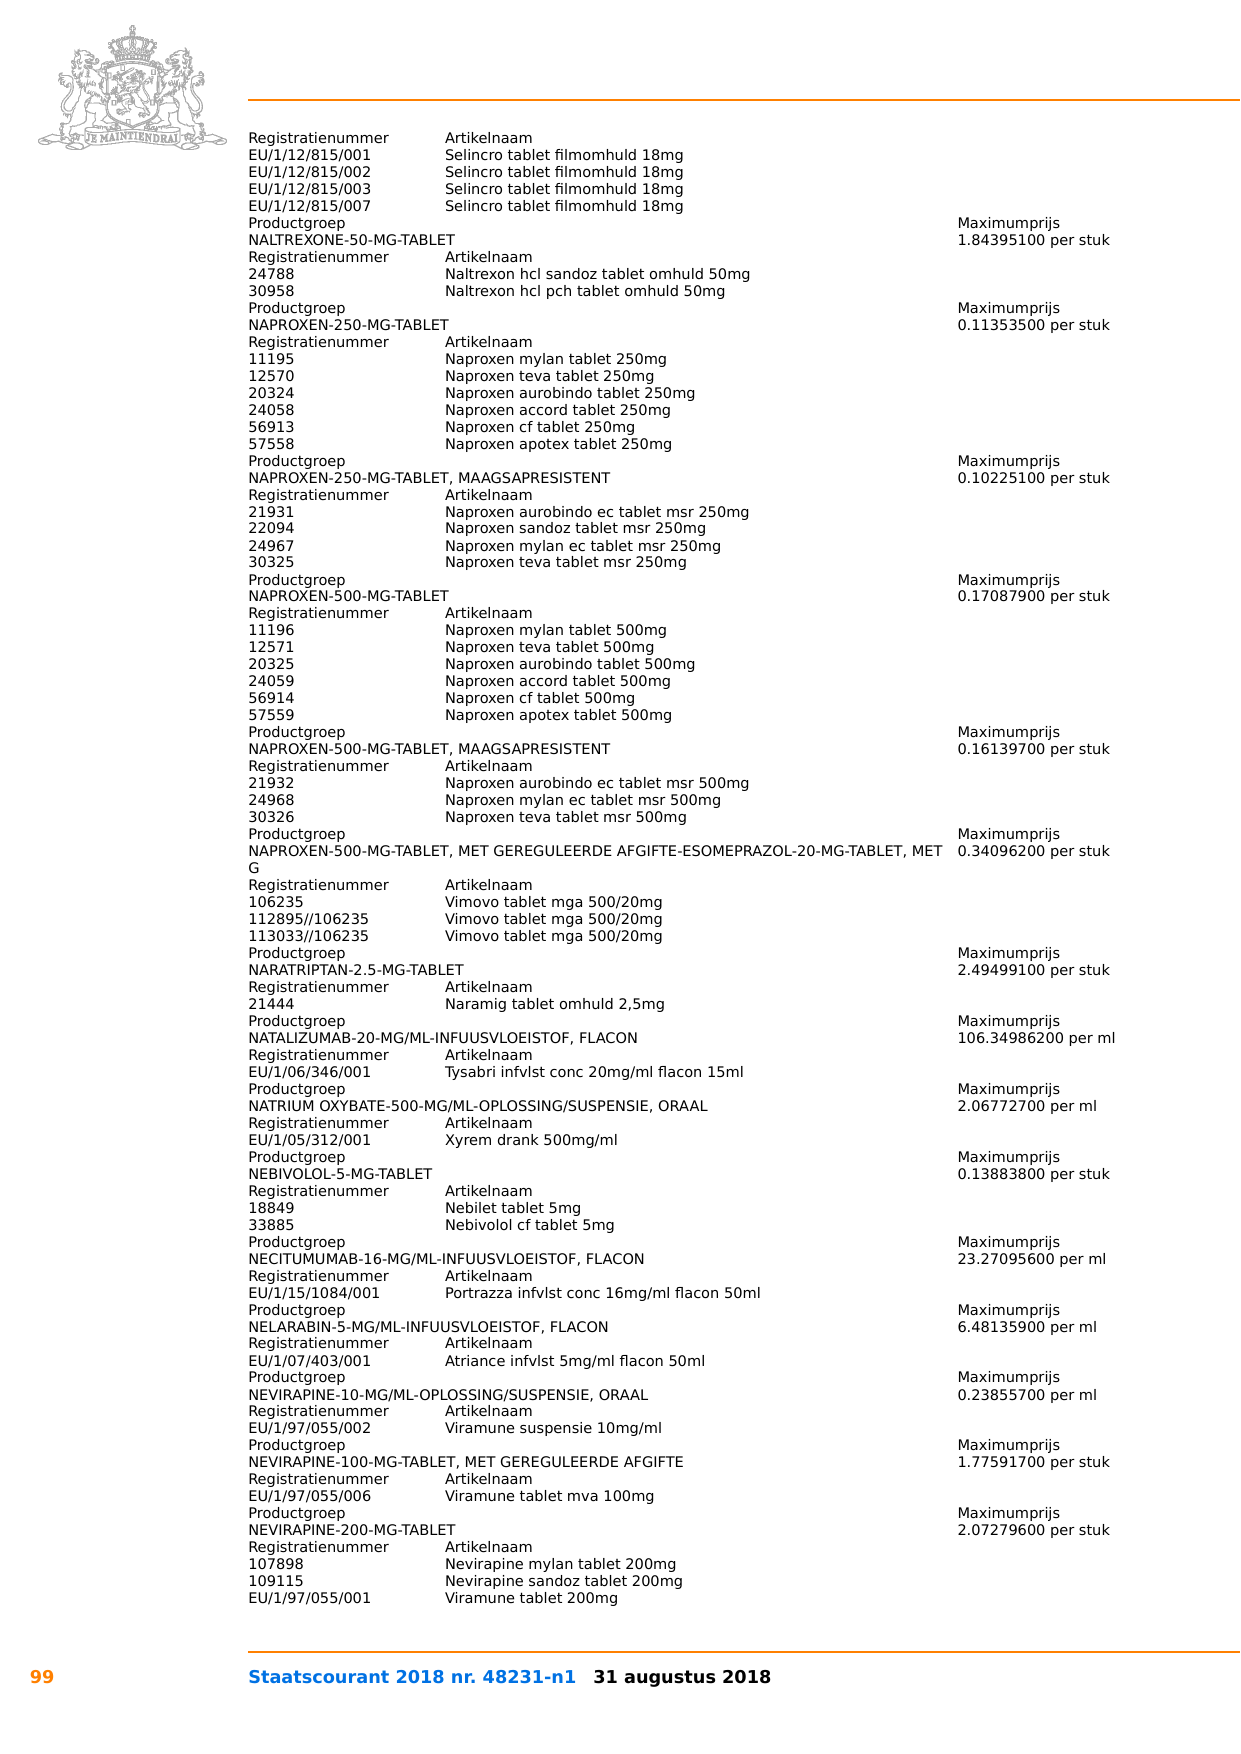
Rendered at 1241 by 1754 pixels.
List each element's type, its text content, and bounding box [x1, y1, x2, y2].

table_cell [951, 1539, 1163, 1556]
table_cell Registratienummer [248, 979, 439, 996]
table_cell 2.07279600 per stuk [951, 1522, 1163, 1539]
table_cell [439, 1437, 951, 1454]
table_cell EU/1/97/055/006 [248, 1488, 439, 1505]
table_cell 2.49499100 per stuk [951, 962, 1163, 979]
table_cell 6.48135900 per ml [951, 1319, 1163, 1335]
table_cell [951, 1285, 1163, 1301]
table_cell [951, 792, 1163, 809]
table_cell 0.34096200 per stuk [951, 843, 1163, 877]
table_cell Registratienummer [248, 130, 439, 147]
table_cell 12570 [248, 368, 439, 384]
table_cell [951, 877, 1163, 894]
table_cell [951, 249, 1163, 266]
table_cell 30326 [248, 809, 439, 826]
table_cell Naproxen apotex tablet 250mg [439, 436, 951, 452]
table_cell Naproxen mylan tablet 500mg [439, 622, 951, 639]
table_cell Artikelnaam [439, 605, 951, 622]
table_cell Productgroep [248, 826, 439, 843]
table_cell Vimovo tablet mga 500/20mg [439, 911, 951, 928]
table_cell [951, 1064, 1163, 1081]
picture [38, 25, 227, 150]
table_cell 22094 [248, 520, 439, 537]
table_cell [439, 1234, 951, 1251]
table_cell Selincro tablet filmomhuld 18mg [439, 198, 951, 215]
table_cell 20324 [248, 385, 439, 402]
table_cell [951, 266, 1163, 283]
table_cell Registratienummer [248, 1539, 439, 1556]
table_cell Maximumprijs [951, 1149, 1163, 1166]
table_cell Maximumprijs [951, 1234, 1163, 1251]
table_cell Naproxen accord tablet 500mg [439, 673, 951, 690]
table_cell [951, 538, 1163, 554]
table_cell Maximumprijs [951, 453, 1163, 469]
table_cell 109115 [248, 1573, 439, 1590]
table_cell Naproxen teva tablet msr 500mg [439, 809, 951, 826]
table_cell 24058 [248, 402, 439, 418]
table_cell [951, 1047, 1163, 1064]
table_cell [439, 1505, 951, 1522]
table_cell Productgroep [248, 1013, 439, 1030]
table_cell 24059 [248, 673, 439, 690]
table_cell Naproxen mylan ec tablet msr 250mg [439, 538, 951, 554]
table_cell [951, 283, 1163, 300]
table_cell [951, 368, 1163, 384]
table_cell Vimovo tablet mga 500/20mg [439, 894, 951, 911]
table_cell Nebilet tablet 5mg [439, 1200, 951, 1217]
table_cell [439, 1369, 951, 1386]
table_cell Naltrexon hcl pch tablet omhuld 50mg [439, 283, 951, 300]
table_cell 24967 [248, 538, 439, 554]
table_cell [439, 1013, 951, 1030]
table_cell Naproxen aurobindo tablet 500mg [439, 656, 951, 673]
table_cell [951, 385, 1163, 402]
table_cell Artikelnaam [439, 979, 951, 996]
table_cell Productgroep [248, 1505, 439, 1522]
table_cell [439, 1081, 951, 1098]
table_cell [951, 436, 1163, 452]
table_cell Registratienummer [248, 249, 439, 266]
table_cell Selincro tablet filmomhuld 18mg [439, 147, 951, 164]
table_cell Productgroep [248, 1149, 439, 1166]
table_cell Artikelnaam [439, 758, 951, 775]
table_cell Artikelnaam [439, 1047, 951, 1064]
table_cell 30958 [248, 283, 439, 300]
table_cell 18849 [248, 1200, 439, 1217]
table_cell Productgroep [248, 1437, 439, 1454]
table_cell 21931 [248, 504, 439, 520]
table_cell EU/1/97/055/002 [248, 1420, 439, 1437]
table_cell Productgroep [248, 571, 439, 588]
table_cell Productgroep [248, 215, 439, 232]
table_cell Registratienummer [248, 1183, 439, 1199]
table_cell 0.10225100 per stuk [951, 470, 1163, 486]
table_cell Artikelnaam [439, 1403, 951, 1420]
table_cell NEVIRAPINE-100-MG-TABLET, MET GEREGULEERDE AFGIFTE [248, 1454, 951, 1471]
table_cell EU/1/12/815/007 [248, 198, 439, 215]
table_cell Maximumprijs [951, 945, 1163, 962]
table_cell Artikelnaam [439, 1183, 951, 1199]
table_cell 24788 [248, 266, 439, 283]
table_cell Registratienummer [248, 1115, 439, 1132]
table_cell [951, 1268, 1163, 1284]
table_cell Maximumprijs [951, 1081, 1163, 1098]
table_cell [951, 758, 1163, 775]
table_cell Productgroep [248, 1301, 439, 1318]
table_cell Productgroep [248, 1081, 439, 1098]
table_cell [951, 554, 1163, 571]
table_cell Viramune tablet mva 100mg [439, 1488, 951, 1505]
table_cell 30325 [248, 554, 439, 571]
table_cell [951, 622, 1163, 639]
table_cell EU/1/15/1084/001 [248, 1285, 439, 1301]
table_cell [951, 894, 1163, 911]
table_cell Productgroep [248, 724, 439, 741]
table_cell NALTREXONE-50-MG-TABLET [248, 232, 951, 249]
table_cell 21444 [248, 996, 439, 1013]
table_cell [439, 826, 951, 843]
table_cell Registratienummer [248, 1471, 439, 1488]
table_cell 2.06772700 per ml [951, 1098, 1163, 1115]
table_cell Portrazza infvlst conc 16mg/ml flacon 50ml [439, 1285, 951, 1301]
table_cell [439, 1149, 951, 1166]
table_cell Nevirapine mylan tablet 200mg [439, 1556, 951, 1573]
table_cell [439, 724, 951, 741]
table_cell Artikelnaam [439, 486, 951, 503]
table_cell Viramune suspensie 10mg/ml [439, 1420, 951, 1437]
table_cell Artikelnaam [439, 1115, 951, 1132]
table_cell EU/1/97/055/001 [248, 1590, 439, 1607]
table_cell [951, 164, 1163, 181]
table_cell 12571 [248, 639, 439, 656]
table_cell Artikelnaam [439, 1268, 951, 1284]
table_cell Registratienummer [248, 877, 439, 894]
table_cell 11196 [248, 622, 439, 639]
table_cell 112895//106235 [248, 911, 439, 928]
table_cell [951, 656, 1163, 673]
table_cell Artikelnaam [439, 130, 951, 147]
table_cell [951, 639, 1163, 656]
table_cell Productgroep [248, 1369, 439, 1386]
table_cell NAPROXEN-500-MG-TABLET, MAAGSAPRESISTENT [248, 741, 951, 758]
table_cell 24968 [248, 792, 439, 809]
table_cell Selincro tablet filmomhuld 18mg [439, 164, 951, 181]
table_cell [439, 453, 951, 469]
table_cell 33885 [248, 1217, 439, 1233]
table_cell [951, 1353, 1163, 1369]
table_cell Maximumprijs [951, 300, 1163, 317]
table_cell Registratienummer [248, 1335, 439, 1352]
table_cell NEVIRAPINE-200-MG-TABLET [248, 1522, 951, 1539]
table_cell Vimovo tablet mga 500/20mg [439, 928, 951, 945]
table_cell Naproxen cf tablet 250mg [439, 419, 951, 436]
table_cell [951, 130, 1163, 147]
table_cell [951, 198, 1163, 215]
table_cell 0.16139700 per stuk [951, 741, 1163, 758]
table_cell 11195 [248, 351, 439, 368]
table_cell Maximumprijs [951, 1301, 1163, 1318]
table_cell [951, 673, 1163, 690]
table_cell NATALIZUMAB-20-MG/ML-INFUUSVLOEISTOF, FLACON [248, 1030, 951, 1047]
table_cell Productgroep [248, 1234, 439, 1251]
table_cell 57558 [248, 436, 439, 452]
table_cell [951, 1200, 1163, 1217]
table_cell Naproxen accord tablet 250mg [439, 402, 951, 418]
table_cell Naproxen aurobindo ec tablet msr 250mg [439, 504, 951, 520]
table_cell NECITUMUMAB-16-MG/ML-INFUUSVLOEISTOF, FLACON [248, 1251, 951, 1267]
table_cell EU/1/12/815/001 [248, 147, 439, 164]
table_cell 107898 [248, 1556, 439, 1573]
table_cell Artikelnaam [439, 1539, 951, 1556]
table_cell Maximumprijs [951, 215, 1163, 232]
table_cell NAPROXEN-250-MG-TABLET [248, 317, 951, 334]
table_cell [951, 1590, 1163, 1607]
table_cell 56913 [248, 419, 439, 436]
table_cell [951, 979, 1163, 996]
table_cell NELARABIN-5-MG/ML-INFUUSVLOEISTOF, FLACON [248, 1319, 951, 1335]
table_cell 1.84395100 per stuk [951, 232, 1163, 249]
table_cell NAPROXEN-500-MG-TABLET [248, 588, 951, 605]
table_cell 113033//106235 [248, 928, 439, 945]
table_cell Maximumprijs [951, 1369, 1163, 1386]
table_cell Naproxen mylan tablet 250mg [439, 351, 951, 368]
table_cell Naproxen aurobindo tablet 250mg [439, 385, 951, 402]
table_cell Atriance infvlst 5mg/ml flacon 50ml [439, 1353, 951, 1369]
table_cell 20325 [248, 656, 439, 673]
table_cell [951, 707, 1163, 724]
table_cell [951, 690, 1163, 707]
table_cell Viramune tablet 200mg [439, 1590, 951, 1607]
table_cell EU/1/12/815/003 [248, 181, 439, 198]
table_cell Maximumprijs [951, 1013, 1163, 1030]
table_cell Registratienummer [248, 1268, 439, 1284]
table_cell [951, 181, 1163, 198]
table_cell [439, 215, 951, 232]
table_cell EU/1/12/815/002 [248, 164, 439, 181]
table_cell Maximumprijs [951, 571, 1163, 588]
table_cell 0.17087900 per stuk [951, 588, 1163, 605]
table_cell Naproxen teva tablet 500mg [439, 639, 951, 656]
table_cell [951, 605, 1163, 622]
table_cell [439, 300, 951, 317]
table_cell Registratienummer [248, 1403, 439, 1420]
table_cell [951, 334, 1163, 351]
table_cell 0.23855700 per ml [951, 1386, 1163, 1403]
table_cell Selincro tablet filmomhuld 18mg [439, 181, 951, 198]
table_cell Registratienummer [248, 1047, 439, 1064]
table_cell [439, 571, 951, 588]
table_cell Maximumprijs [951, 1437, 1163, 1454]
table_cell Nebivolol cf tablet 5mg [439, 1217, 951, 1233]
table_cell Naltrexon hcl sandoz tablet omhuld 50mg [439, 266, 951, 283]
table_cell [951, 809, 1163, 826]
table_cell Naproxen apotex tablet 500mg [439, 707, 951, 724]
table_cell Artikelnaam [439, 334, 951, 351]
table_cell [439, 1301, 951, 1318]
table_cell [951, 1217, 1163, 1233]
table_cell [951, 1403, 1163, 1420]
table_cell Naproxen teva tablet 250mg [439, 368, 951, 384]
table_cell Naproxen aurobindo ec tablet msr 500mg [439, 775, 951, 792]
table_cell Artikelnaam [439, 1335, 951, 1352]
table_cell [951, 1132, 1163, 1149]
table_cell Naproxen mylan ec tablet msr 500mg [439, 792, 951, 809]
table_cell 56914 [248, 690, 439, 707]
table_cell 21932 [248, 775, 439, 792]
table_cell [951, 1471, 1163, 1488]
table_cell [951, 1183, 1163, 1199]
table_cell Nevirapine sandoz tablet 200mg [439, 1573, 951, 1590]
table_cell [951, 1420, 1163, 1437]
table_cell Naproxen sandoz tablet msr 250mg [439, 520, 951, 537]
table_cell [951, 351, 1163, 368]
table_cell Artikelnaam [439, 1471, 951, 1488]
table_cell Naramig tablet omhuld 2,5mg [439, 996, 951, 1013]
table_cell Registratienummer [248, 758, 439, 775]
table_cell 57559 [248, 707, 439, 724]
table_cell Registratienummer [248, 605, 439, 622]
table_cell 106.34986200 per ml [951, 1030, 1163, 1047]
table_cell [951, 147, 1163, 164]
table_cell EU/1/07/403/001 [248, 1353, 439, 1369]
table_cell 1.77591700 per stuk [951, 1454, 1163, 1471]
table_cell NATRIUM OXYBATE-500-MG/ML-OPLOSSING/SUSPENSIE, ORAAL [248, 1098, 951, 1115]
table_cell [951, 1115, 1163, 1132]
table_cell [951, 911, 1163, 928]
table_cell [951, 775, 1163, 792]
table_cell NAPROXEN-250-MG-TABLET, MAAGSAPRESISTENT [248, 470, 951, 486]
table_cell Naproxen cf tablet 500mg [439, 690, 951, 707]
table_cell [951, 1573, 1163, 1590]
table_cell 23.27095600 per ml [951, 1251, 1163, 1267]
table_cell [951, 419, 1163, 436]
table_cell 106235 [248, 894, 439, 911]
table_cell Naproxen teva tablet msr 250mg [439, 554, 951, 571]
table_cell NEVIRAPINE-10-MG/ML-OPLOSSING/SUSPENSIE, ORAAL [248, 1386, 951, 1403]
table_cell Registratienummer [248, 334, 439, 351]
table_cell [951, 928, 1163, 945]
table_cell EU/1/06/346/001 [248, 1064, 439, 1081]
table_cell Maximumprijs [951, 724, 1163, 741]
table_cell [951, 520, 1163, 537]
table_cell 0.13883800 per stuk [951, 1166, 1163, 1183]
table_cell [951, 486, 1163, 503]
table_cell Maximumprijs [951, 826, 1163, 843]
table_cell Productgroep [248, 945, 439, 962]
table_cell [439, 945, 951, 962]
table_cell EU/1/05/312/001 [248, 1132, 439, 1149]
table_cell [951, 996, 1163, 1013]
table_cell NAPROXEN-500-MG-TABLET, MET GEREGULEERDE AFGIFTE-ESOMEPRAZOL-20-MG-TABLET, MET G [248, 843, 951, 877]
table_cell 0.11353500 per stuk [951, 317, 1163, 334]
table_cell Registratienummer [248, 486, 439, 503]
table_cell Tysabri infvlst conc 20mg/ml flacon 15ml [439, 1064, 951, 1081]
table_cell Productgroep [248, 300, 439, 317]
table_cell [951, 402, 1163, 418]
table_cell [951, 1488, 1163, 1505]
table_cell Artikelnaam [439, 249, 951, 266]
table_cell NEBIVOLOL-5-MG-TABLET [248, 1166, 951, 1183]
table_cell [951, 1335, 1163, 1352]
table_cell Productgroep [248, 453, 439, 469]
table_cell NARATRIPTAN-2.5-MG-TABLET [248, 962, 951, 979]
table_cell Xyrem drank 500mg/ml [439, 1132, 951, 1149]
table_cell Maximumprijs [951, 1505, 1163, 1522]
table_cell [951, 1556, 1163, 1573]
table_cell Artikelnaam [439, 877, 951, 894]
table_cell [951, 504, 1163, 520]
